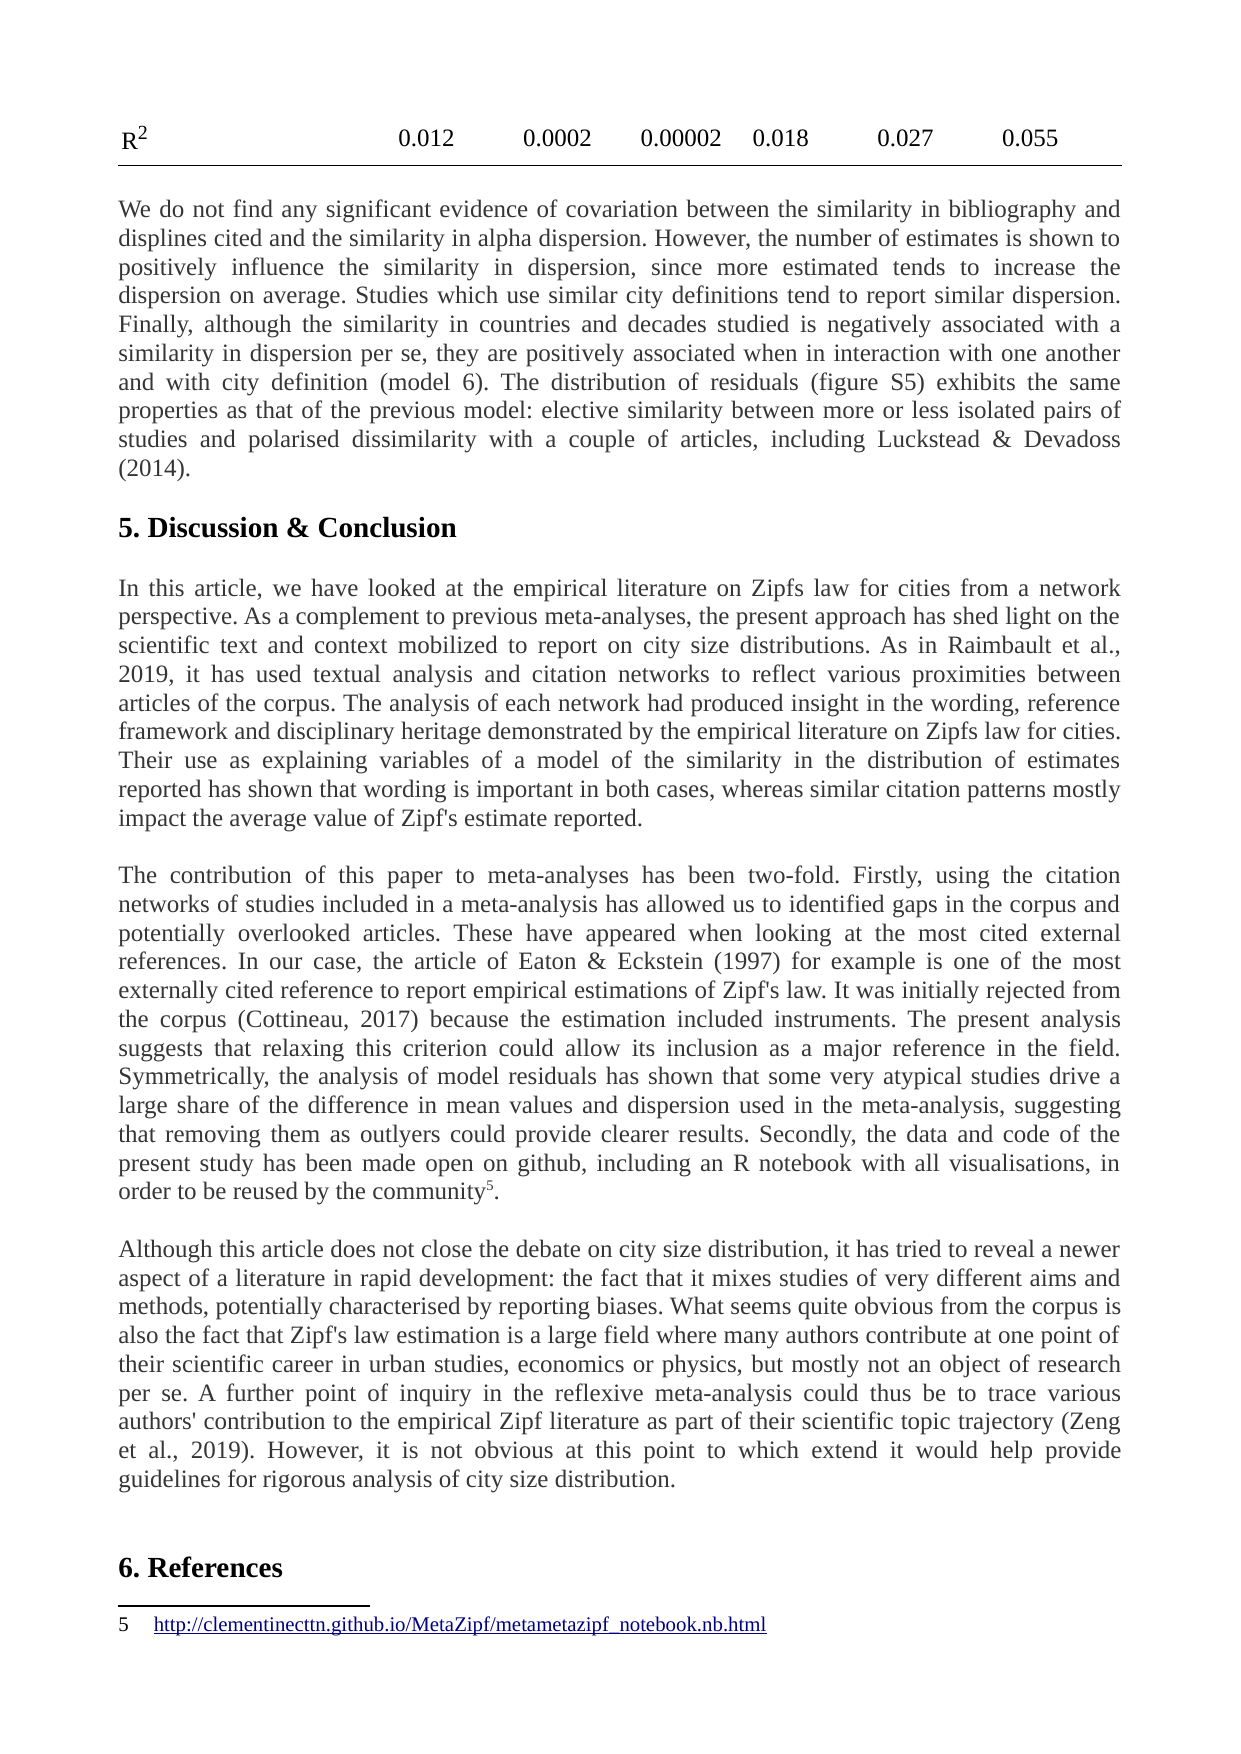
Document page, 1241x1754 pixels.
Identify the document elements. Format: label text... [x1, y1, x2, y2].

table_cell 0.027 [874, 118, 999, 157]
text The contribution of this paper to meta-analyses has been two-fold. Firstly, using the citation networks of studies included in a meta-analysis has allowed us to identified gaps in the corpus and potentially overlooked articles. These have appeared when looking at the most cited external references. In our case, the article of Eaton & Eckstein (1997) for example is one of the most externally cited reference to report empirical estimations of Zipf's law. It was initially rejected from the corpus (Cottineau, 2017) because the estimation included instruments. The present analysis suggests that relaxing this criterion could allow its inclusion as a major reference in the field. Symmetrically, the analysis of model residuals has shown that some very atypical studies drive a large share of the difference in mean values and dispersion used in the meta-analysis, suggesting that removing them as outlyers could provide clearer results. Secondly, the data and code of the present study has been made open on github, including an R notebook with all visualisations, in order to be reused by the community. [118, 860, 1122, 1205]
table_cell 0.00002 [638, 118, 749, 157]
table_cell 0.012 [395, 118, 520, 157]
table_cell 0.055 [999, 118, 1122, 157]
text We do not find any significant evidence of covariation between the similarity in bibliography and displines cited and the similarity in alpha dispersion. However, the number of estimates is shown to positively influence the similarity in dispersion, since more estimated tends to increase the dispersion on average. Studies which use similar city definitions tend to report similar dispersion. Finally, although the similarity in countries and decades studied is negatively associated with a similarity in dispersion per se, they are positively associated when in interaction with one another and with city definition (model 6). The distribution of residuals (figure S5) exhibits the same properties as that of the previous model: elective similarity between more or less isolated pairs of studies and polarised dissimilarity with a couple of articles, including Luckstead & Devadoss (2014). [118, 194, 1122, 482]
text In this article, we have looked at the empirical literature on Zipfs law for cities from a network perspective. As a complement to previous meta-analyses, the present approach has shed light on the scientific text and context mobilized to report on city size distributions. As in Raimbault et al., 2019, it has used textual analysis and citation networks to reflect various proximities between articles of the corpus. The analysis of each network had produced insight in the wording, reference framework and disciplinary heritage demonstrated by the empirical literature on Zipfs law for cities. Their use as explaining variables of a model of the similarity in the distribution of estimates reported has shown that wording is important in both cases, whereas similar citation patterns mostly impact the average value of Zipf's estimate reported. [118, 573, 1122, 831]
table_cell 0.0002 [520, 118, 637, 157]
text http://clementinecttn.github.io/MetaZipf/metametazipf_notebook.nb.html [118, 1612, 1122, 1636]
text 6. References [118, 1550, 1122, 1584]
table_cell 0.018 [749, 118, 874, 157]
text Although this article does not close the debate on city size distribution, it has tried to reveal a newer aspect of a literature in rapid development: the fact that it mixes studies of very different aims and methods, potentially characterised by reporting biases. What seems quite obvious from the corpus is also the fact that Zipf's law estimation is a large field where many authors contribute at one point of their scientific career in urban studies, economics or physics, but mostly not an object of research per se. A further point of inquiry in the reflexive meta-analysis could thus be to trace various authors' contribution to the empirical Zipf literature as part of their scientific topic trajectory (Zeng et al., 2019). However, it is not obvious at this point to which extend it would help provide guidelines for rigorous analysis of city size distribution. [118, 1234, 1122, 1493]
table_cell R2 [118, 118, 395, 157]
table_cell [118, 158, 1122, 165]
text 5. Discussion & Conclusion [118, 510, 1122, 544]
